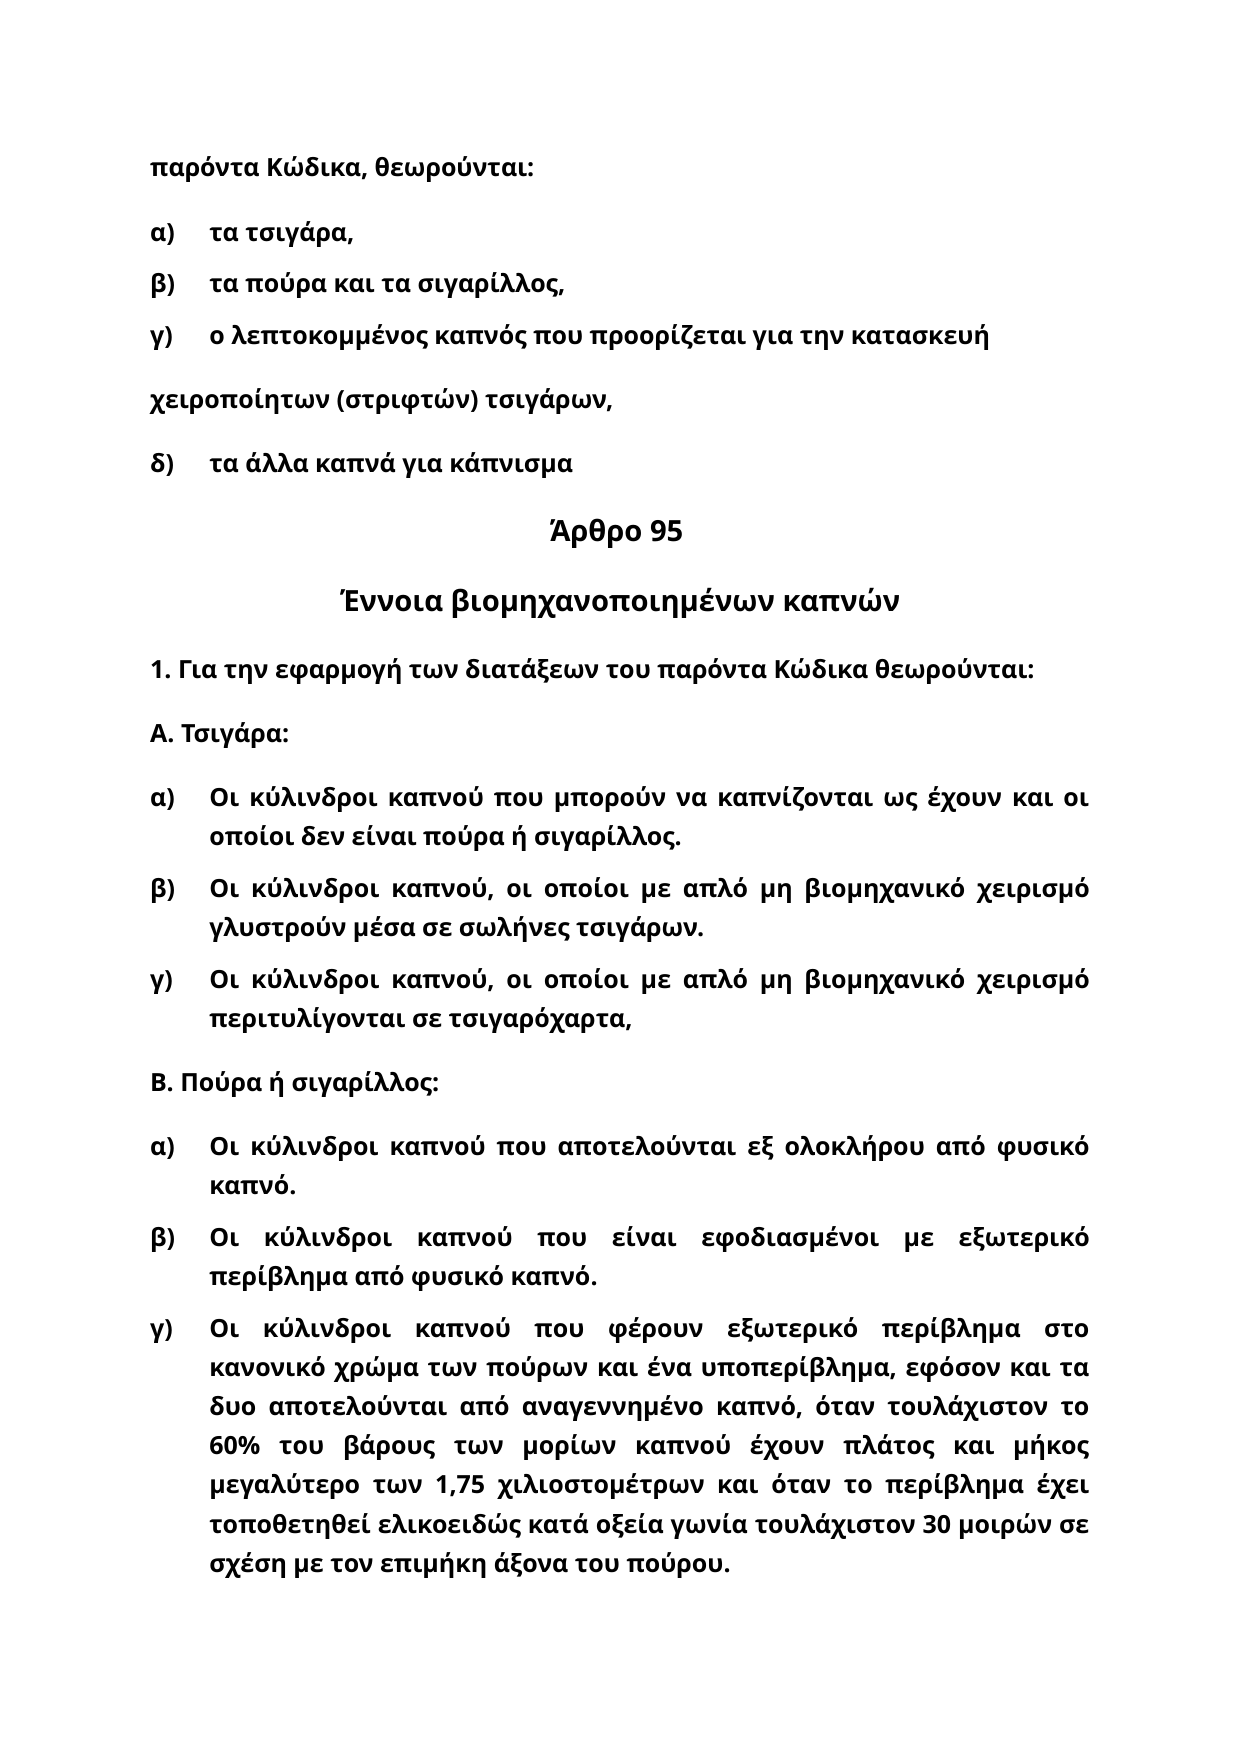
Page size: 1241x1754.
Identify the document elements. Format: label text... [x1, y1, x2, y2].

text Α. Τσιγάρα: [150, 715, 1090, 749]
subtitle Έννοια βιομηχανοποιημένων καπνών [150, 581, 1090, 620]
text χειροποίητων (στριφτών) τσιγάρων, [150, 382, 1090, 416]
text Β. Πούρα ή σιγαρίλλος: [150, 1064, 1090, 1099]
list δ) τα άλλα καπνά για κάπνισμα [150, 446, 1090, 480]
text 1. Για την εφαρμογή των διατάξεων του παρόντα Κώδικα θεωρούνται: [150, 651, 1090, 685]
list β) τα πούρα και τα σιγαρίλλος, [150, 266, 1090, 300]
list β) Οι κύλινδροι καπνού που είναι εφοδιασμένοι με εξωτερικό περίβλημα από φυσικό καπνό. [150, 1219, 1090, 1293]
list γ) Οι κύλινδροι καπνού, οι οποίοι με απλό μη βιομηχανικό χειρισμό περιτυλίγονται σε τσιγαρόχαρτα, [150, 961, 1090, 1034]
subtitle Άρθρο 95 [150, 510, 1090, 550]
list α) Οι κύλινδροι καπνού που αποτελούνται εξ ολοκλήρου από φυσικό καπνό. [150, 1129, 1090, 1202]
list β) Οι κύλινδροι καπνού, οι οποίοι με απλό μη βιομηχανικό χειρισμό γλυστρούν μέσα σε σωλήνες τσιγάρων. [150, 870, 1090, 944]
text παρόντα Κώδικα, θεωρούνται: [150, 150, 1090, 184]
list γ) ο λεπτοκομμένος καπνός που προορίζεται για την κατασκευή [150, 317, 1090, 352]
list γ) Οι κύλινδροι καπνού που φέρουν εξωτερικό περίβλημα στο κανονικό χρώμα των πούρων και ένα υποπερίβλημα, εφόσον και τα δυο αποτελούνται από αναγεννημένο καπνό, όταν τουλάχιστον το 60% του βάρους των μορίων καπνού έχουν πλάτος και μήκος μεγαλύτερο των 1,75 χιλιοστομέτρων και όταν το περίβλημα έχει τοποθετηθεί ελικοειδώς κατά οξεία γωνία τουλάχιστον 30 μοιρών σε σχέση με τον επιμήκη άξονα του πούρου. [150, 1310, 1090, 1579]
list α) τα τσιγάρα, [150, 214, 1090, 248]
list α) Οι κύλινδροι καπνού που μπορούν να καπνίζονται ως έχουν και οι οποίοι δεν είναι πούρα ή σιγαρίλλος. [150, 779, 1090, 853]
